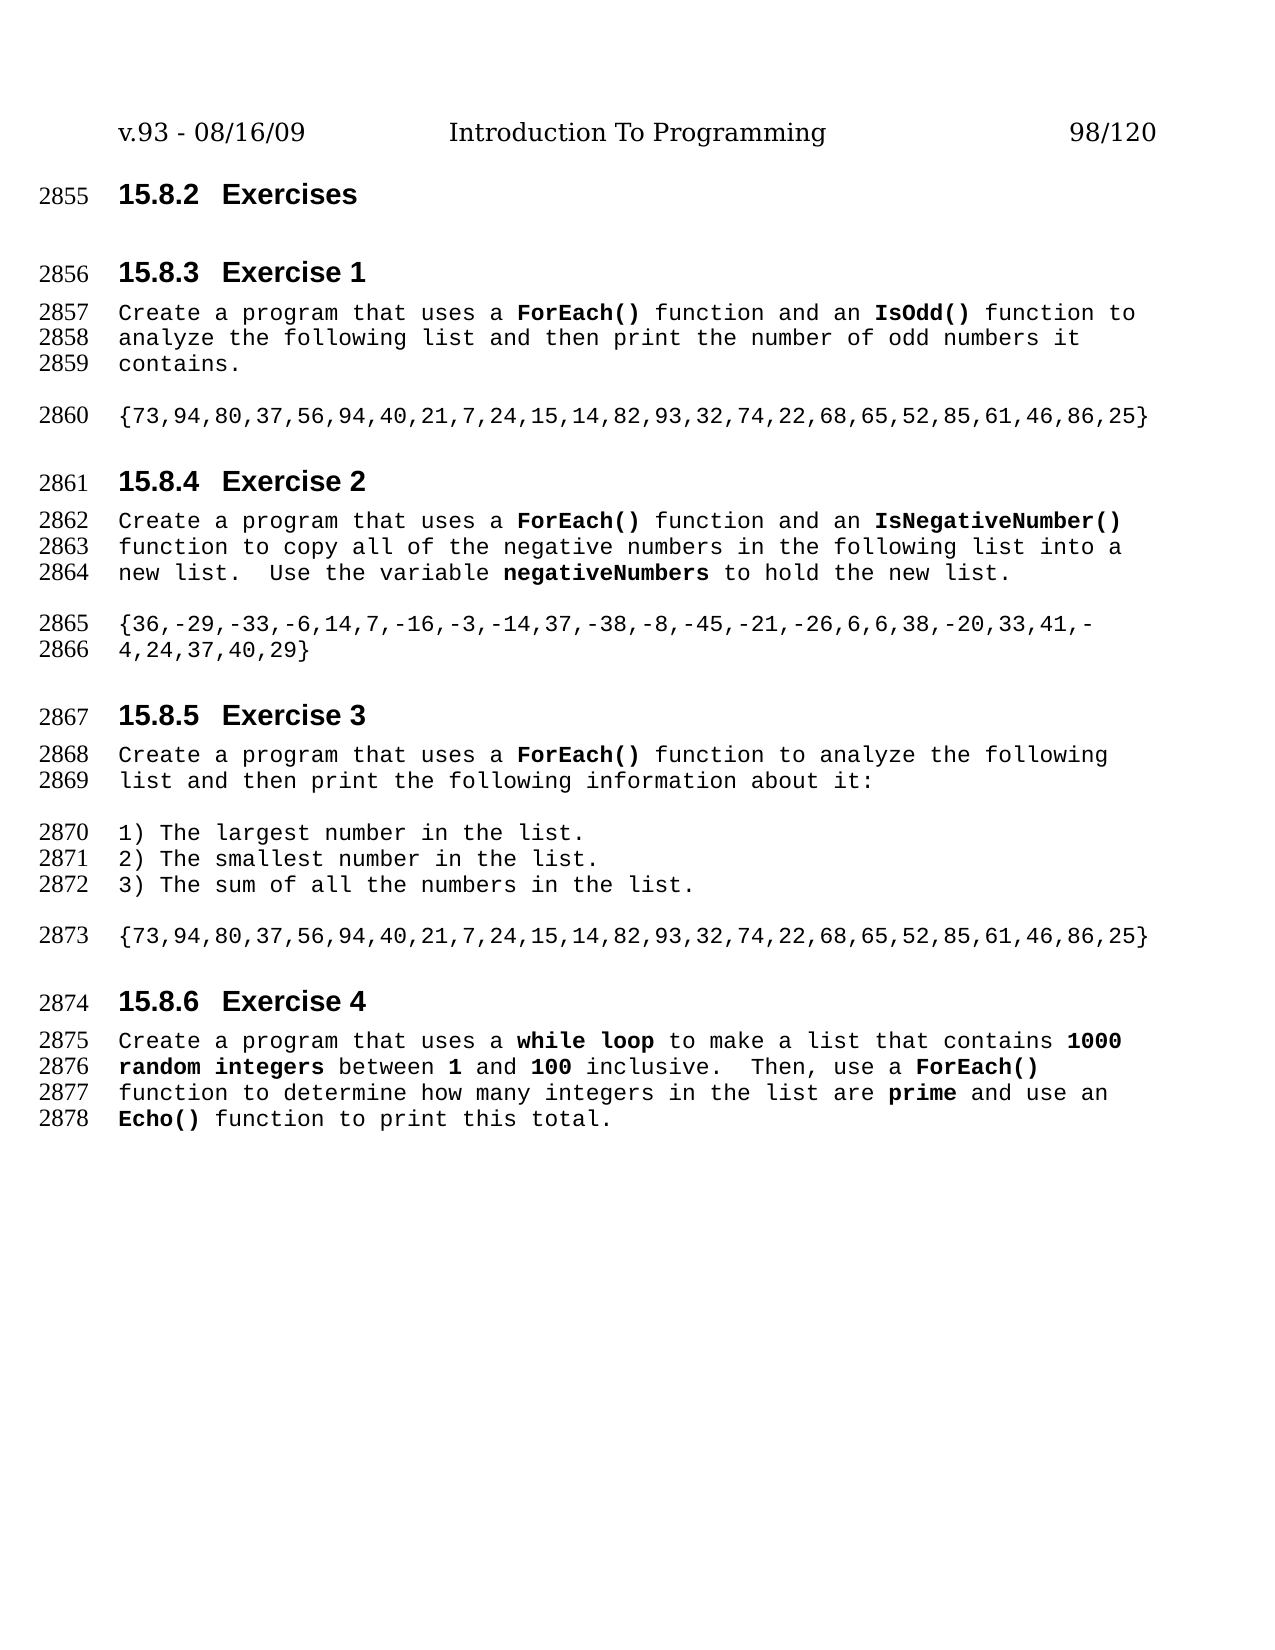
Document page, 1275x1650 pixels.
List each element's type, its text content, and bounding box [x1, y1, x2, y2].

subtitle Exercise 2 [118, 463, 1157, 497]
subtitle Exercise 4 [118, 984, 1157, 1017]
subtitle Exercise 3 [118, 698, 1157, 731]
subtitle Exercises [118, 177, 1157, 210]
text {73,94,80,37,56,94,40,21,7,24,15,14,82,93,32,74,22,68,65,52,85,61,46,86,25} [118, 404, 1157, 431]
text Create a program that uses a ForEach() function and an IsNegativeNumber() function to copy all of the negative numbers in the following list into a new list. Use the variable negativeNumbers to hold the new list. [118, 509, 1157, 587]
text Create a program that uses a ForEach() function and an IsOdd() function to analyze the following list and then print the number of odd numbers it contains. [118, 301, 1157, 379]
text {73,94,80,37,56,94,40,21,7,24,15,14,82,93,32,74,22,68,65,52,85,61,46,86,25} [118, 925, 1157, 951]
text {36,-29,-33,-6,14,7,-16,-3,-14,37,-38,-8,-45,-21,-26,6,6,38,-20,33,41,-4,24,37,40,29} [118, 613, 1157, 665]
subtitle Exercise 1 [118, 255, 1157, 289]
text Create a program that uses a while loop to make a list that contains 1000 random integers between 1 and 100 inclusive. Then, use a ForEach() function to determine how many integers in the list are prime and use an Echo() function to print this total. [118, 1029, 1157, 1133]
text Create a program that uses a ForEach() function to analyze the following list and then print the following information about it: [118, 743, 1157, 795]
text 2) The smallest number in the list. [118, 847, 1157, 873]
text 1) The largest number in the list. [118, 821, 1157, 847]
text 3) The sum of all the numbers in the list. [118, 873, 1157, 899]
